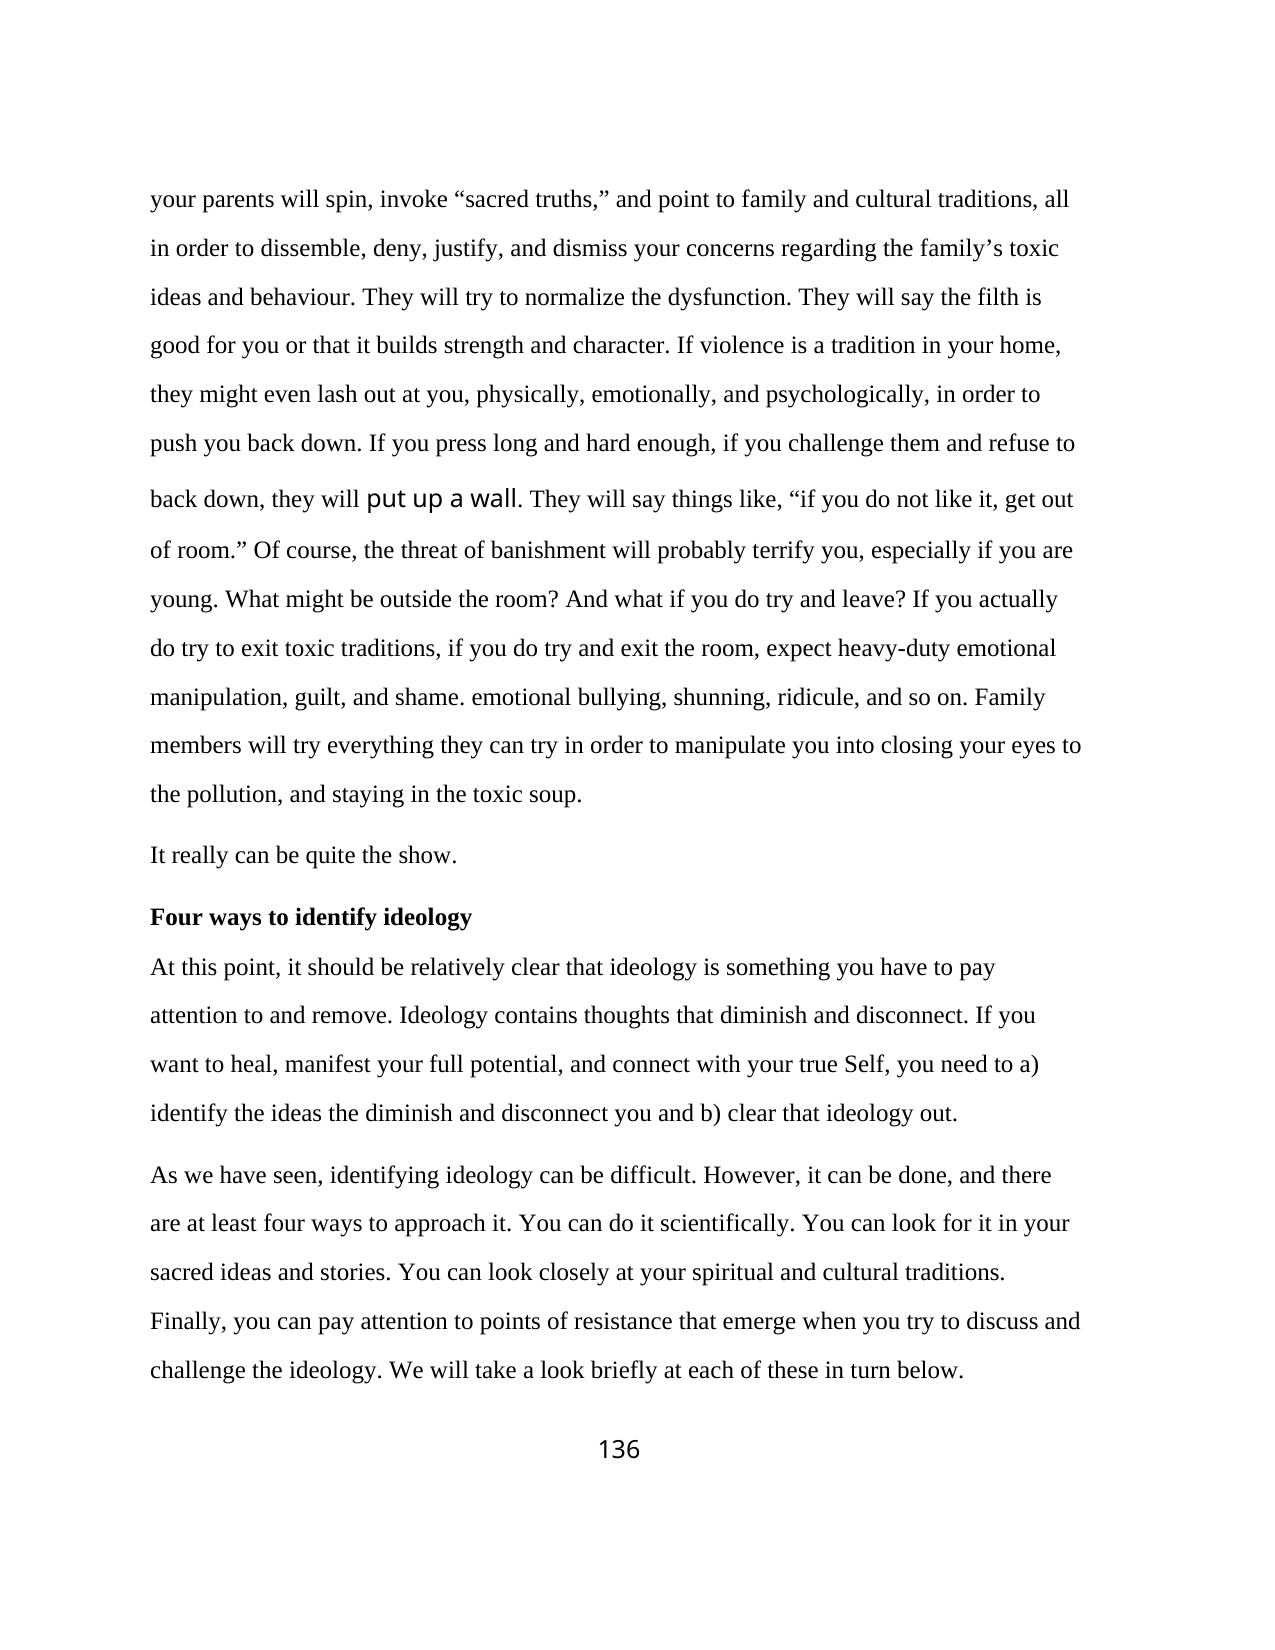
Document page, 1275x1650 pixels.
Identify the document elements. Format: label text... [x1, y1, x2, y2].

text It really can be quite the show. [150, 841, 1087, 869]
text your parents will spin, invoke “sacred truths,” and point to family and cultural traditions, all in order to dissemble, deny, justify, and dismiss your concerns regarding the family’s toxic ideas and behaviour. They will try to normalize the dysfunction. They will say the filth is good for you or that it builds strength and character. If violence is a tradition in your home, they might even lash out at you, physically, emotionally, and psychologically, in order to push you back down. If you press long and hard enough, if you challenge them and refuse to back down, they will put up a wall. They will say things like, “if you do not like it, get out of room.” Of course, the threat of banishment will probably terrify you, especially if you are young. What might be outside the room? And what if you do try and leave? If you actually do try to exit toxic traditions, if you do try and exit the room, expect heavy-duty emotional manipulation, guilt, and shame. emotional bullying, shunning, ridicule, and so on. Family members will try everything they can try in order to manipulate you into closing your eyes to the pollution, and staying in the toxic soup. [150, 184, 1087, 808]
text At this point, it should be relatively clear that ideology is something you have to pay attention to and remove. Ideology contains thoughts that diminish and disconnect. If you want to heal, manifest your full potential, and connect with your true Self, you need to a) identify the ideas the diminish and disconnect you and b) clear that ideology out. [150, 952, 1087, 1127]
text As we have seen, identifying ideology can be difficult. However, it can be done, and there are at least four ways to approach it. You can do it scientifically. You can look for it in your sacred ideas and stories. You can look closely at your spiritual and cultural traditions. Finally, you can pay attention to points of resistance that emerge when you try to discuss and challenge the ideology. We will take a look briefly at each of these in turn below. [150, 1160, 1087, 1384]
text Four ways to identify ideology [150, 902, 1087, 931]
